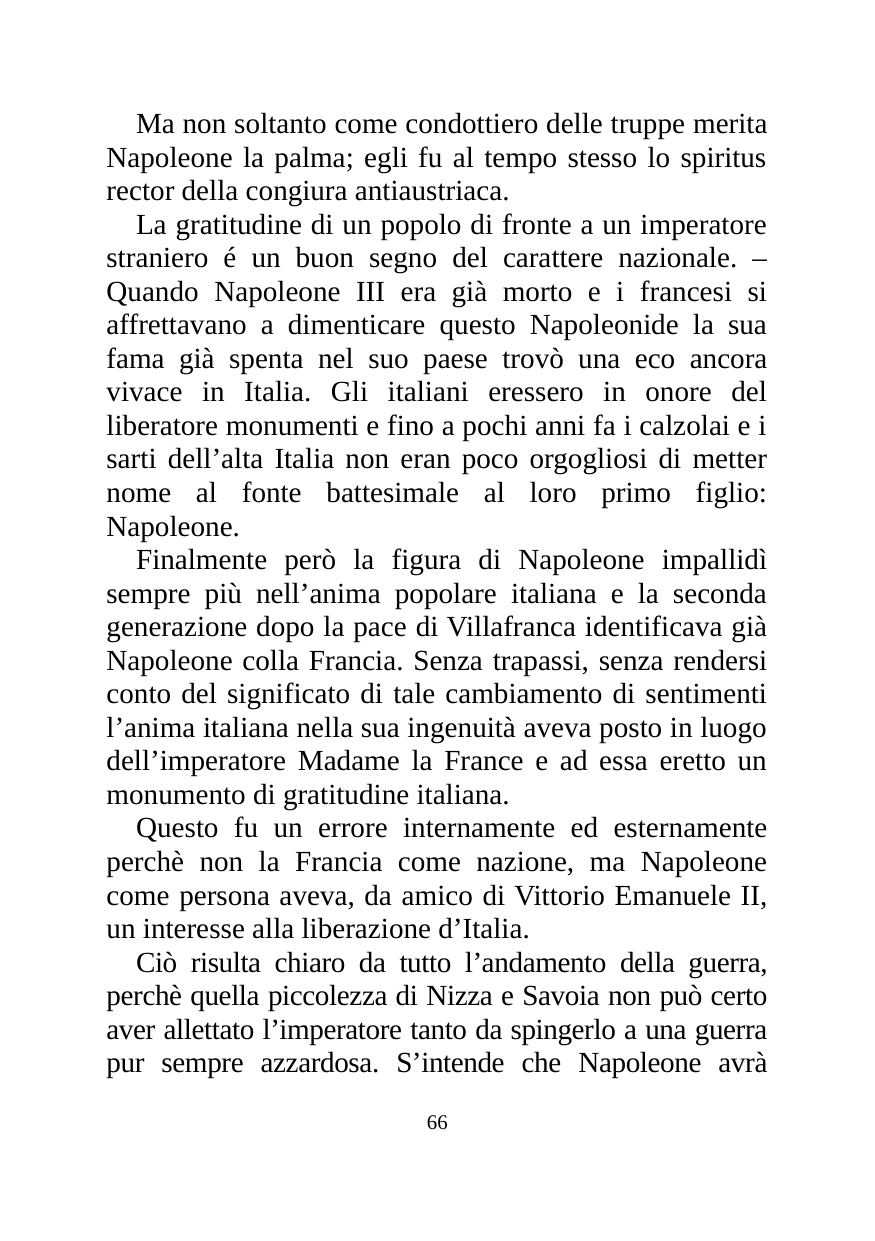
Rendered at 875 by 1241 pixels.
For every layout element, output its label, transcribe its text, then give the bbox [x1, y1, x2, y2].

text Ciò risulta chiaro da tutto l’andamento della guerra, perchè quella piccolezza di Nizza e Savoia non può certo aver allettato l’imperatore tanto da spingerlo a una guerra pur sempre azzardosa. S’intende che Napoleone avrà [106, 945, 768, 1079]
text Questo fu un errore internamente ed esternamente perchè non la Francia come nazione, ma Napoleone come persona aveva, da amico di Vittorio Emanuele II, un interesse alla liberazione d’Italia. [106, 811, 768, 945]
text Finalmente però la figura di Napoleone impallidì sempre più nell’anima popolare italiana e la seconda generazione dopo la pace di Villafranca identificava già Napoleone colla Francia. Senza trapassi, senza rendersi conto del significato di tale cambiamento di sentimenti l’anima italiana nella sua ingenuità aveva posto in luogo dell’imperatore Madame la France e ad essa eretto un monumento di gratitudine italiana. [106, 542, 768, 811]
text Ma non soltanto come condottiero delle truppe merita Napoleone la palma; egli fu al tempo stesso lo spiritus rector della congiura antiaustriaca. [106, 106, 768, 207]
text La gratitudine di un popolo di fronte a un imperatore straniero é un buon segno del carattere nazionale. – Quando Napoleone III era già morto e i francesi si affrettavano a dimenticare questo Napoleonide la sua fama già spenta nel suo paese trovò una eco ancora vivace in Italia. Gli italiani eressero in onore del liberatore monumenti e fino a pochi anni fa i calzolai e i sarti dell’alta Italia non eran poco orgogliosi di metter nome al fonte battesimale al loro primo figlio: Napoleone. [106, 207, 768, 542]
